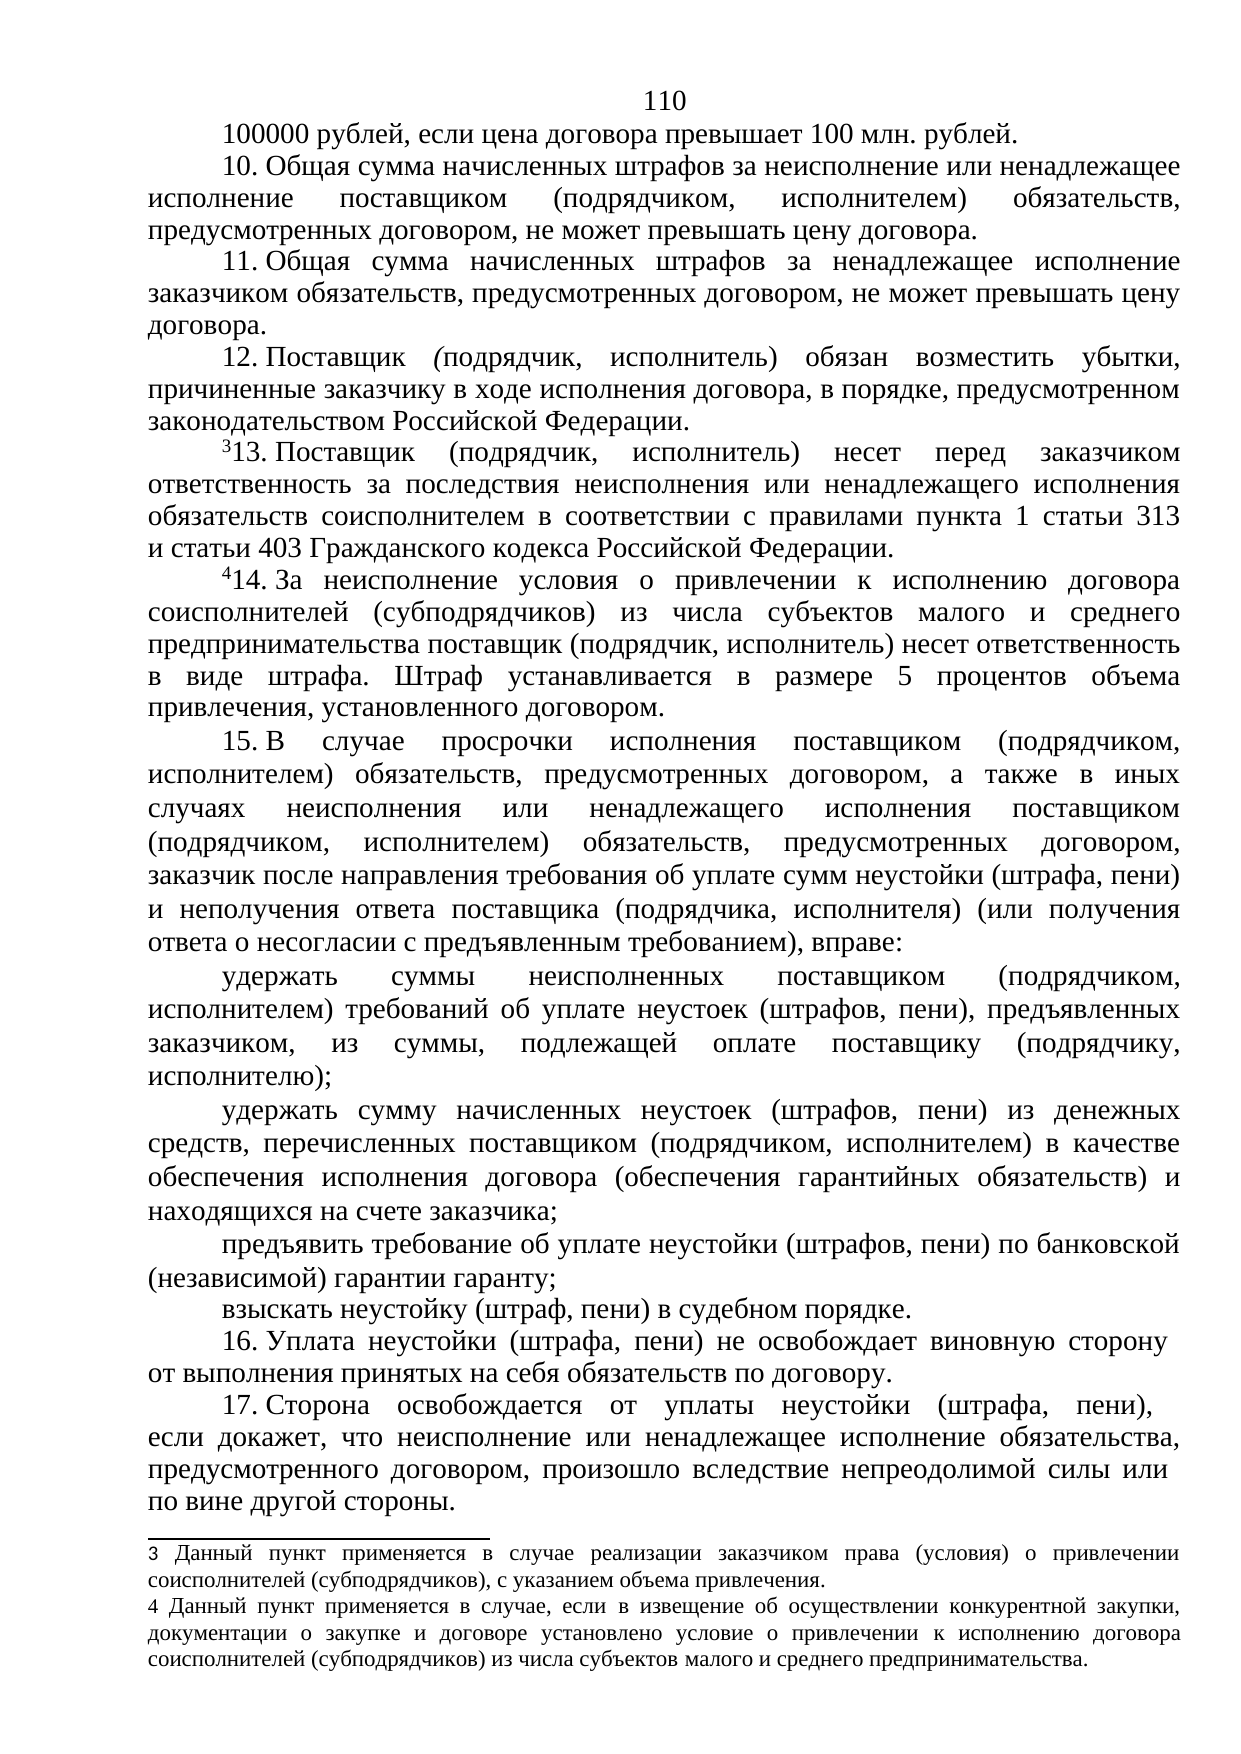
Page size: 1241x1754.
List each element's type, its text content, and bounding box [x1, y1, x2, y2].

text 13. Поставщик (подрядчик, исполнитель) несет перед заказчиком ответственность за последствия неисполнения или ненадлежащего исполнения обязательств соисполнителем в соответствии с правилами пункта 1 статьи 313 и статьи 403 Гражданского кодекса Российской Федерации. [148, 436, 1181, 564]
text 11. Общая сумма начисленных штрафов за ненадлежащее исполнение заказчиком обязательств, предусмотренных договором, не может превышать цену договора. [148, 245, 1181, 341]
text 10. Общая сумма начисленных штрафов за неисполнение или ненадлежащее исполнение поставщиком (подрядчиком, исполнителем) обязательств, предусмотренных договором, не может превышать цену договора. [148, 150, 1181, 245]
text Данный пункт применяется в случае реализации заказчиком права (условия) о привлечении соисполнителей (субподрядчиков), с указанием объема привлечения. [148, 1539, 1181, 1592]
text удержать суммы неисполненных поставщиком (подрядчиком, исполнителем) требований об уплате неустоек (штрафов, пени), предъявленных заказчиком, из суммы, подлежащей оплате поставщику (подрядчику, исполнителю); [148, 958, 1181, 1092]
text 16. Уплата неустойки (штрафа, пени) не освобождает виновную сторону от выполнения принятых на себя обязательств по договору. [148, 1325, 1181, 1389]
text 14. За неисполнение условия о привлечении к исполнению договора соисполнителей (субподрядчиков) из числа субъектов малого и среднего предпринимательства поставщик (подрядчик, исполнитель) несет ответственность в виде штрафа. Штраф устанавливается в размере 5 процентов объема привлечения, установленного договором. [148, 564, 1181, 723]
text 100000 рублей, если цена договора превышает 100 млн. рублей. [148, 118, 1181, 150]
text Данный пункт применяется в случае, если в извещение об осуществлении конкурентной закупки, документации о закупке и договоре установлено условие о привлечении к исполнению договора соисполнителей (субподрядчиков) из числа субъектов малого и среднего предпринимательства. [148, 1592, 1181, 1671]
text 17. Сторона освобождается от уплаты неустойки (штрафа, пени), если докажет, что неисполнение или ненадлежащее исполнение обязательства, предусмотренного договором, произошло вследствие непреодолимой силы или по вине другой стороны. [148, 1389, 1181, 1516]
text предъявить требование об уплате неустойки (штрафов, пени) по банковской (независимой) гарантии гаранту; [148, 1226, 1181, 1293]
text 12. Поставщик (подрядчик, исполнитель) обязан возместить убытки, причиненные заказчику в ходе исполнения договора, в порядке, предусмотренном законодательством Российской Федерации. [148, 341, 1181, 436]
text удержать сумму начисленных неустоек (штрафов, пени) из денежных средств, перечисленных поставщиком (подрядчиком, исполнителем) в качестве обеспечения исполнения договора (обеспечения гарантийных обязательств) и находящихся на счете заказчика; [148, 1092, 1181, 1226]
text 15. В случае просрочки исполнения поставщиком (подрядчиком, исполнителем) обязательств, предусмотренных договором, а также в иных случаях неисполнения или ненадлежащего исполнения поставщиком (подрядчиком, исполнителем) обязательств, предусмотренных договором, заказчик после направления требования об уплате сумм неустойки (штрафа, пени) и неполучения ответа поставщика (подрядчика, исполнителя) (или получения ответа о несогласии с предъявленным требованием), вправе: [148, 723, 1181, 958]
text взыскать неустойку (штраф, пени) в судебном порядке. [148, 1293, 1181, 1325]
